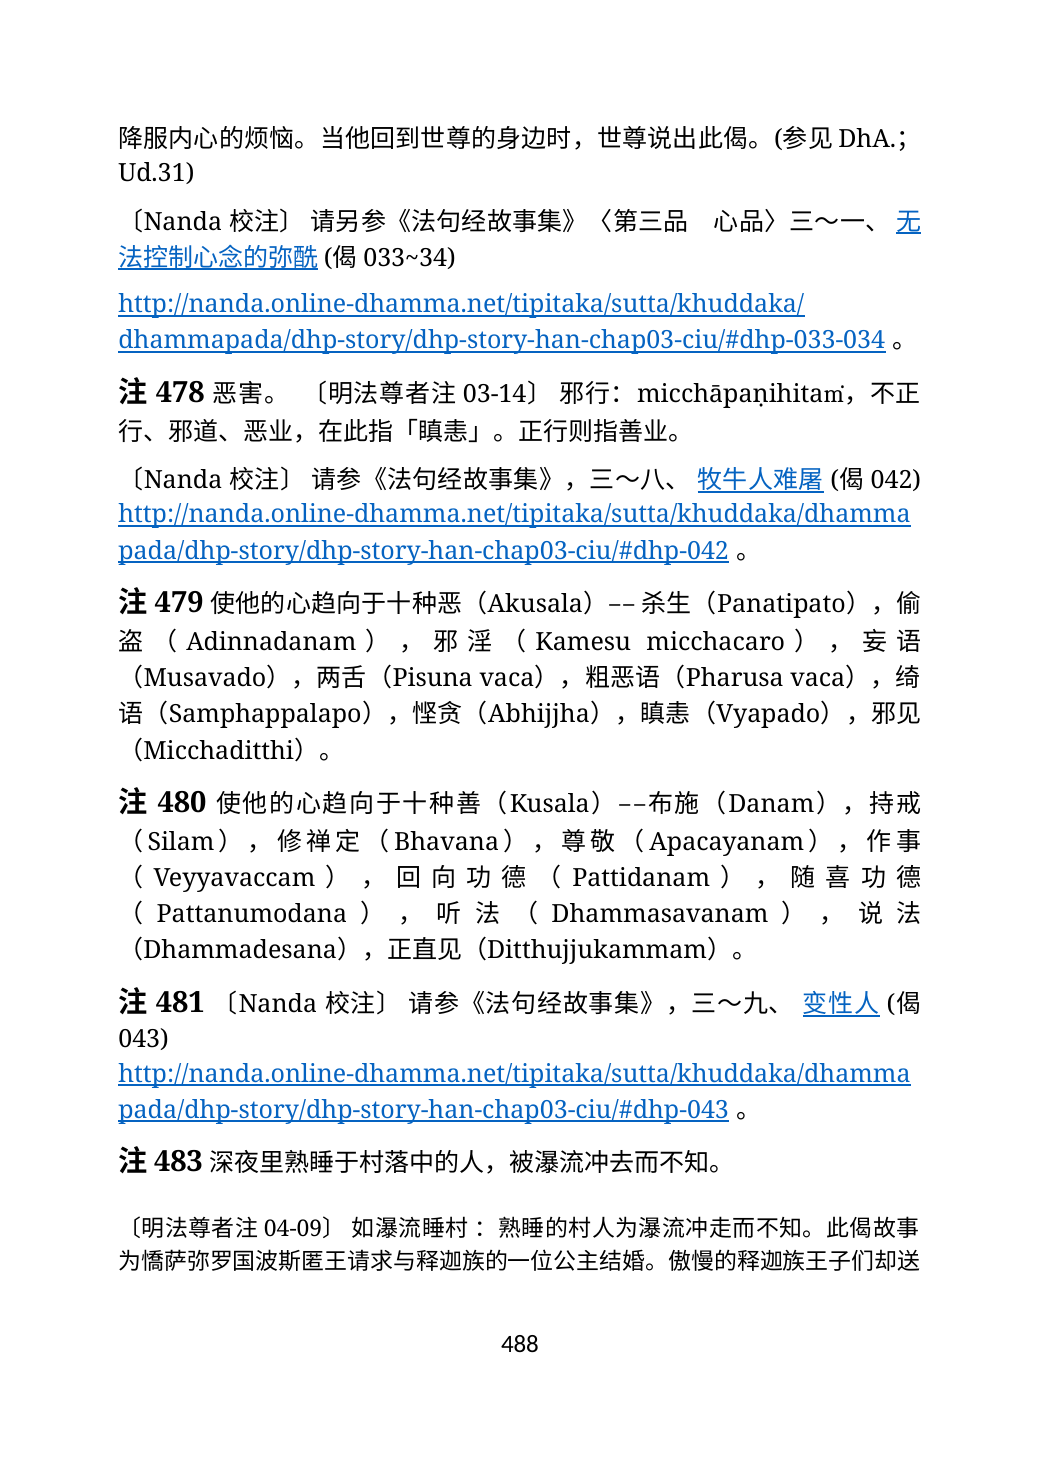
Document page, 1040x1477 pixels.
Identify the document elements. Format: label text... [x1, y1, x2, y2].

text 注 479 使他的心趋向于十种恶（Akusala）–– 杀生（Panatipato），偷盗（Adinnadanam），邪淫（Kamesu micchacaro），妄语（Musavado），两舌（Pisuna vaca），粗恶语（Pharusa vaca），绮语（Samphappalapo），悭贪（Abhijjha），瞋恚（Vyapado），邪见（Micchaditthi）。 [118, 579, 921, 766]
text 注 480 使他的心趋向于十种善（Kusala）––布施（Danam），持戒（Silam），修禅定（Bhavana），尊敬（Apacayanam），作事（Veyyavaccam），回向功德（Pattidanam），随喜功德（Pattanumodana），听法（Dhammasavanam），说法（Dhammadesana），正直见（Ditthujjukammam）。 [118, 779, 921, 966]
text 〔Nanda 校注〕 请另参《法句经故事集》〈第三品 心品〉三～一、 无法控制心念的弥酰 (偈 033~34) [118, 201, 921, 273]
text 〔Nanda 校注〕 请参《法句经故事集》，三～八、 牧牛人难屠 (偈 042) http://nanda.online-dhamma.net/tipitaka/sutta/khuddaka/dhammapada/dhp-story/dhp-story-han-chap03-ciu/#dhp-042 。 [118, 460, 921, 566]
text 降服内心的烦恼。当他回到世尊的身边时，世尊说出此偈。(参见DhA.；Ud.31) [118, 118, 921, 188]
text 〔明法尊者注04-09〕 如瀑流睡村 ：熟睡的村人为瀑流冲走而不知。此偈故事为憍萨弥罗国波斯匿王请求与释迦族的一位公主结婚。傲慢的释迦族王子们却送 [118, 1209, 921, 1276]
text http://nanda.online-dhamma.net/tipitaka/sutta/khuddaka/dhammapada/dhp-story/dhp-story-han-chap03-ciu/#dhp-033-034 。 [118, 286, 921, 356]
text 注 481 〔Nanda 校注〕 请参《法句经故事集》，三～九、 变性人 (偈 043) http://nanda.online-dhamma.net/tipitaka/sutta/khuddaka/dhammapada/dhp-story/dhp-story-han-chap03-ciu/#dhp-043 。 [118, 979, 921, 1126]
text 注 483 深夜里熟睡于村落中的人，被瀑流冲去而不知。 [118, 1138, 921, 1180]
text 注 478 恶害。 〔明法尊者注03-14〕 邪行：micchāpaṇihitaṁ，不正行、邪道、恶业，在此指「瞋恚」。正行则指善业。 [118, 369, 921, 447]
